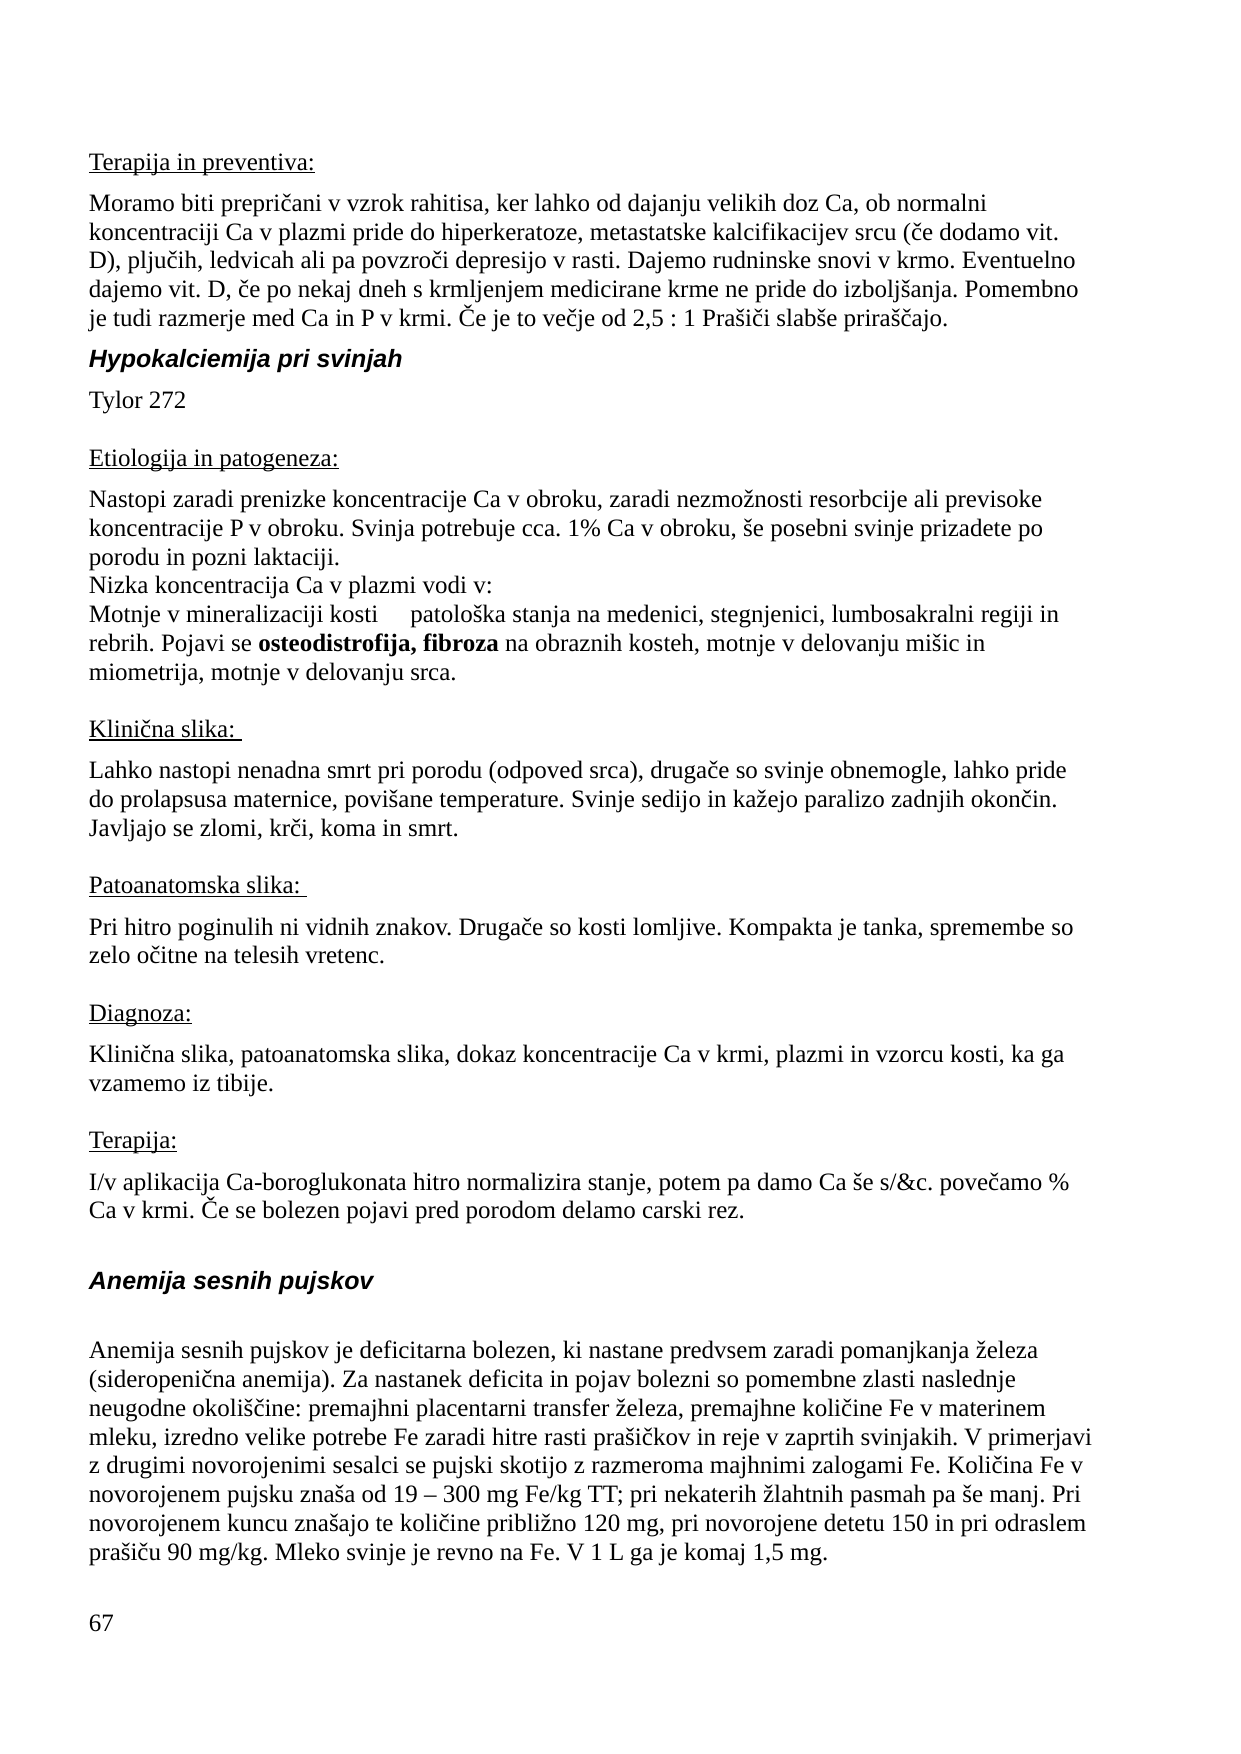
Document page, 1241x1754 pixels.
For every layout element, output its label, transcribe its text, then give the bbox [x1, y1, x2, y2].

subtitle Anemija sesnih pujskov [89, 1266, 1092, 1294]
subtitle Terapija: [89, 1126, 1092, 1154]
subtitle Diagnoza: [89, 998, 1092, 1027]
subtitle Klinična slika: [89, 714, 1092, 743]
text Pri hitro poginulih ni vidnih znakov. Drugače so kosti lomljive. Kompakta je tanka, spremembe so zelo očitne na telesih vretenc. [89, 912, 1092, 969]
subtitle Terapija in preventiva: [89, 147, 1092, 176]
subtitle Patoanatomska slika: [89, 871, 1092, 899]
subtitle Etiologija in patogeneza: [89, 443, 1092, 472]
text Motnje v mineralizaciji kosti  patološka stanja na medenici, stegnjenici, lumbosakralni regiji in rebrih. Pojavi se osteodistrofija, fibroza na obraznih kosteh, motnje v delovanju mišic in miometrija, motnje v delovanju srca. [89, 599, 1092, 686]
text Tylor 272 [89, 386, 1092, 414]
text Nizka koncentracija Ca v plazmi vodi v: [89, 571, 1092, 599]
text Anemija sesnih pujskov je deficitarna bolezen, ki nastane predvsem zaradi pomanjkanja železa (sideropenična anemija). Za nastanek deficita in pojav bolezni so pomembne zlasti naslednje neugodne okoliščine: premajhni placentarni transfer železa, premajhne količine Fe v materinem mleku, izredno velike potrebe Fe zaradi hitre rasti prašičkov in reje v zaprtih svinjakih. V primerjavi z drugimi novorojenimi sesalci se pujski skotijo z razmeroma majhnimi zalogami Fe. Količina Fe v novorojenem pujsku znaša od 19 – 300 mg Fe/kg TT; pri nekaterih žlahtnih pasmah pa še manj. Pri novorojenem kuncu znašajo te količine približno 120 mg, pri novorojene detetu 150 in pri odraslem prašiču 90 mg/kg. Mleko svinje je revno na Fe. V 1 L ga je komaj 1,5 mg. [89, 1336, 1092, 1566]
text Klinična slika, patoanatomska slika, dokaz koncentracije Ca v krmi, plazmi in vzorcu kosti, ka ga vzamemo iz tibije. [89, 1039, 1092, 1097]
subtitle Hypokalciemija pri svinjah [89, 344, 1092, 373]
text Lahko nastopi nenadna smrt pri porodu (odpoved srca), drugače so svinje obnemogle, lahko pride do prolapsusa maternice, povišane temperature. Svinje sedijo in kažejo paralizo zadnjih okončin. Javljajo se zlomi, krči, koma in smrt. [89, 756, 1092, 842]
text I/v aplikacija Ca-boroglukonata hitro normalizira stanje, potem pa damo Ca še s/&c. povečamo % Ca v krmi. Če se bolezen pojavi pred porodom delamo carski rez. [89, 1167, 1092, 1224]
text Moramo biti prepričani v vzrok rahitisa, ker lahko od dajanju velikih doz Ca, ob normalni koncentraciji Ca v plazmi pride do hiperkeratoze, metastatske kalcifikacijev srcu (če dodamo vit. D), pljučih, ledvicah ali pa povzroči depresijo v rasti. Dajemo rudninske snovi v krmo. Eventuelno dajemo vit. D, če po nekaj dneh s krmljenjem medicirane krme ne pride do izboljšanja. Pomembno je tudi razmerje med Ca in P v krmi. Če je to večje od 2,5 : 1 Prašiči slabše priraščajo. [89, 188, 1092, 332]
text Nastopi zaradi prenizke koncentracije Ca v obroku, zaradi nezmožnosti resorbcije ali previsoke koncentracije P v obroku. Svinja potrebuje cca. 1% Ca v obroku, še posebni svinje prizadete po porodu in pozni laktaciji. [89, 484, 1092, 571]
